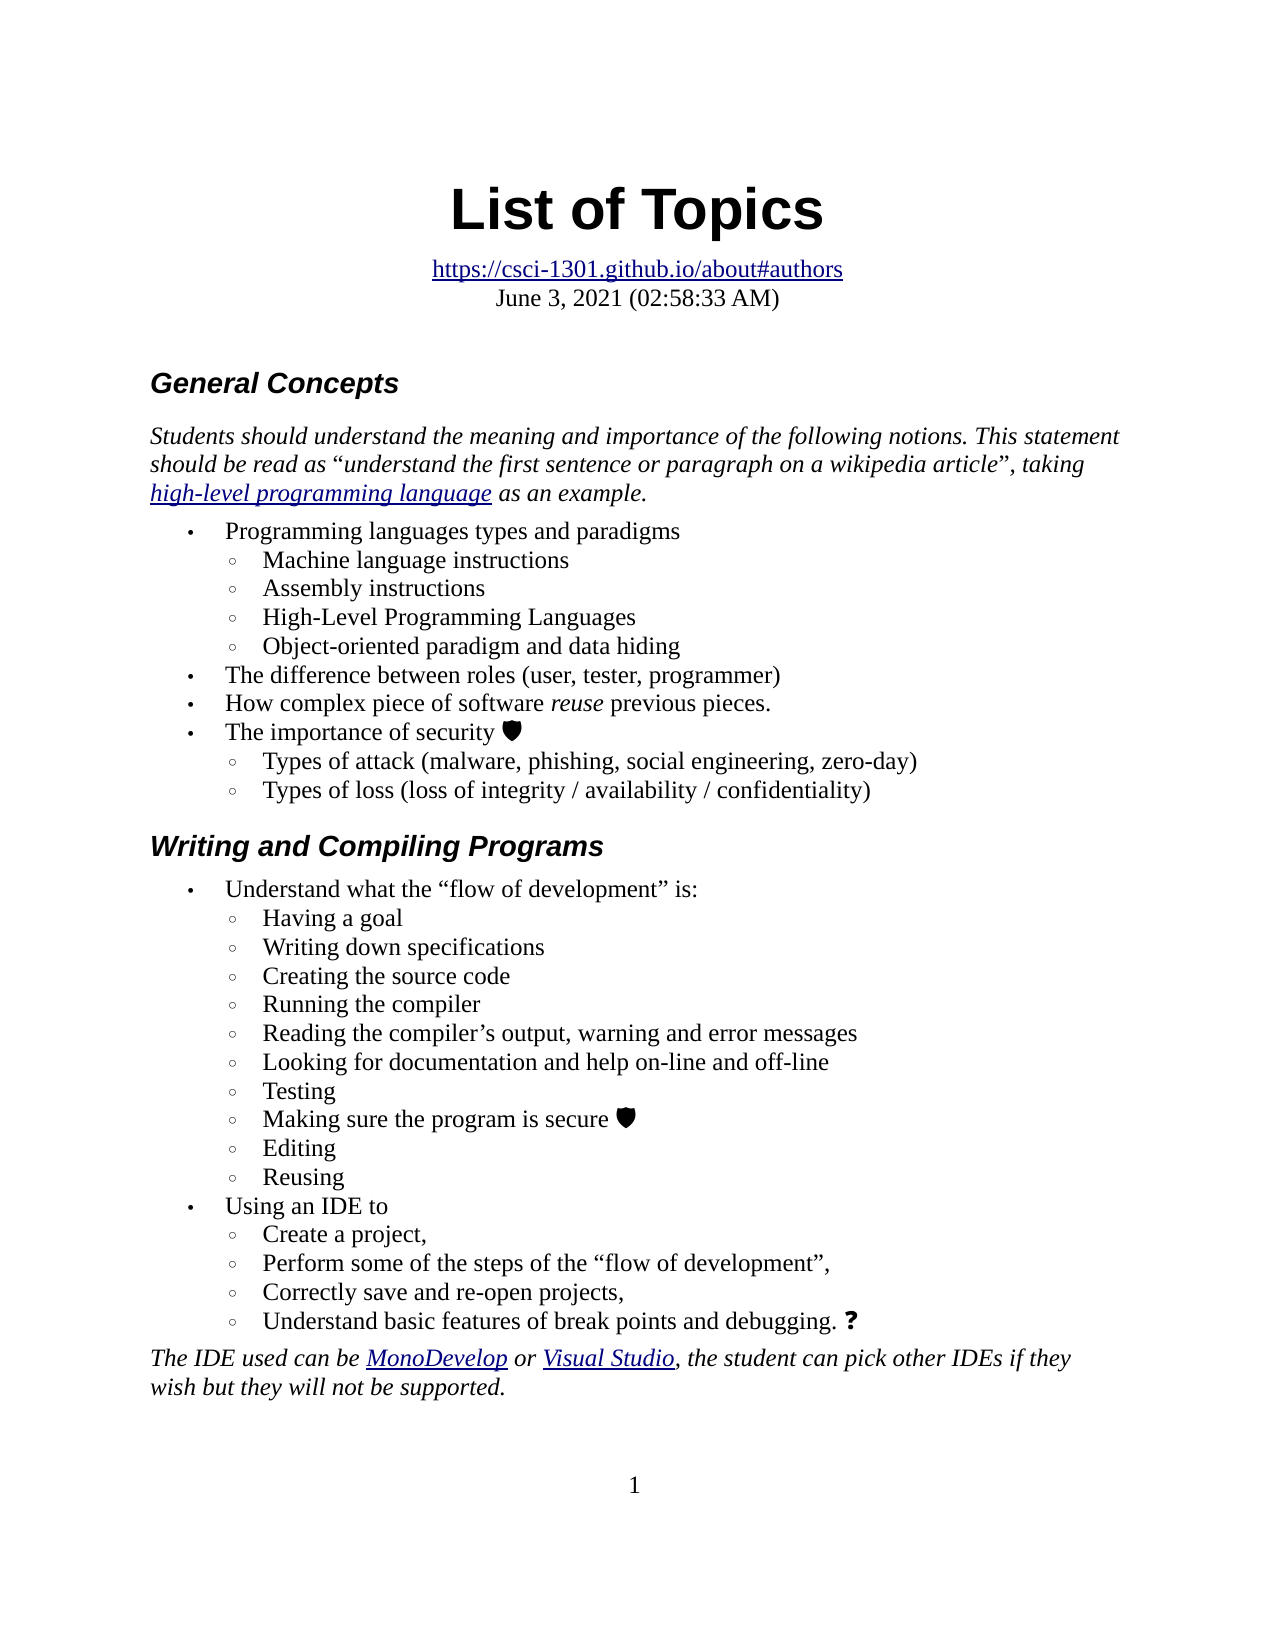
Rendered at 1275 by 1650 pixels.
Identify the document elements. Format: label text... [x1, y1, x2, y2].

list Object-oriented paradigm and data hiding [225, 631, 1125, 660]
list Types of loss (loss of integrity / availability / confidentiality) [225, 775, 1125, 803]
list Having a goal [225, 903, 1125, 932]
list Using an IDE to [187, 1191, 1125, 1219]
subtitle General Concepts [150, 366, 1125, 399]
list Assembly instructions [225, 573, 1125, 602]
list High-Level Programming Languages [225, 602, 1125, 631]
text The IDE used can be MonoDevelop or Visual Studio, the student can pick other IDEs if they wish but they will not be supported. [150, 1343, 1125, 1401]
list Editing [225, 1133, 1125, 1162]
list Looking for documentation and help on-line and off-line [225, 1047, 1125, 1076]
list Correctly save and re-open projects, [225, 1277, 1125, 1306]
list Running the compiler [225, 989, 1125, 1018]
list Create a project, [225, 1219, 1125, 1248]
text Students should understand the meaning and importance of the following notions. This statement should be read as “understand the first sentence or paragraph on a wikipedia article”, taking high-level programming language as an example. [150, 421, 1125, 507]
list Making sure the program is secure 🛡️ [225, 1104, 1125, 1133]
list Programming languages types and paradigms [187, 516, 1125, 545]
text https://csci-1301.github.io/about#authors [150, 254, 1125, 283]
title List of Topics [150, 175, 1125, 242]
list Creating the source code [225, 961, 1125, 989]
list Testing [225, 1076, 1125, 1104]
list How complex piece of software reuse previous pieces. [187, 688, 1125, 717]
list Understand basic features of break points and debugging. ❓ [225, 1306, 1125, 1334]
list Machine language instructions [225, 545, 1125, 573]
list The difference between roles (user, tester, programmer) [187, 660, 1125, 688]
list The importance of security 🛡️ [187, 717, 1125, 746]
list Understand what the “flow of development” is: [187, 874, 1125, 903]
list Perform some of the steps of the “flow of development”, [225, 1248, 1125, 1277]
list Reusing [225, 1162, 1125, 1191]
subtitle Writing and Compiling Programs [150, 828, 1125, 862]
text June 3, 2021 (02:58:33 AM) [150, 283, 1125, 312]
list Reading the compiler’s output, warning and error messages [225, 1018, 1125, 1047]
list Types of attack (malware, phishing, social engineering, zero-day) [225, 746, 1125, 775]
list Writing down specifications [225, 932, 1125, 961]
